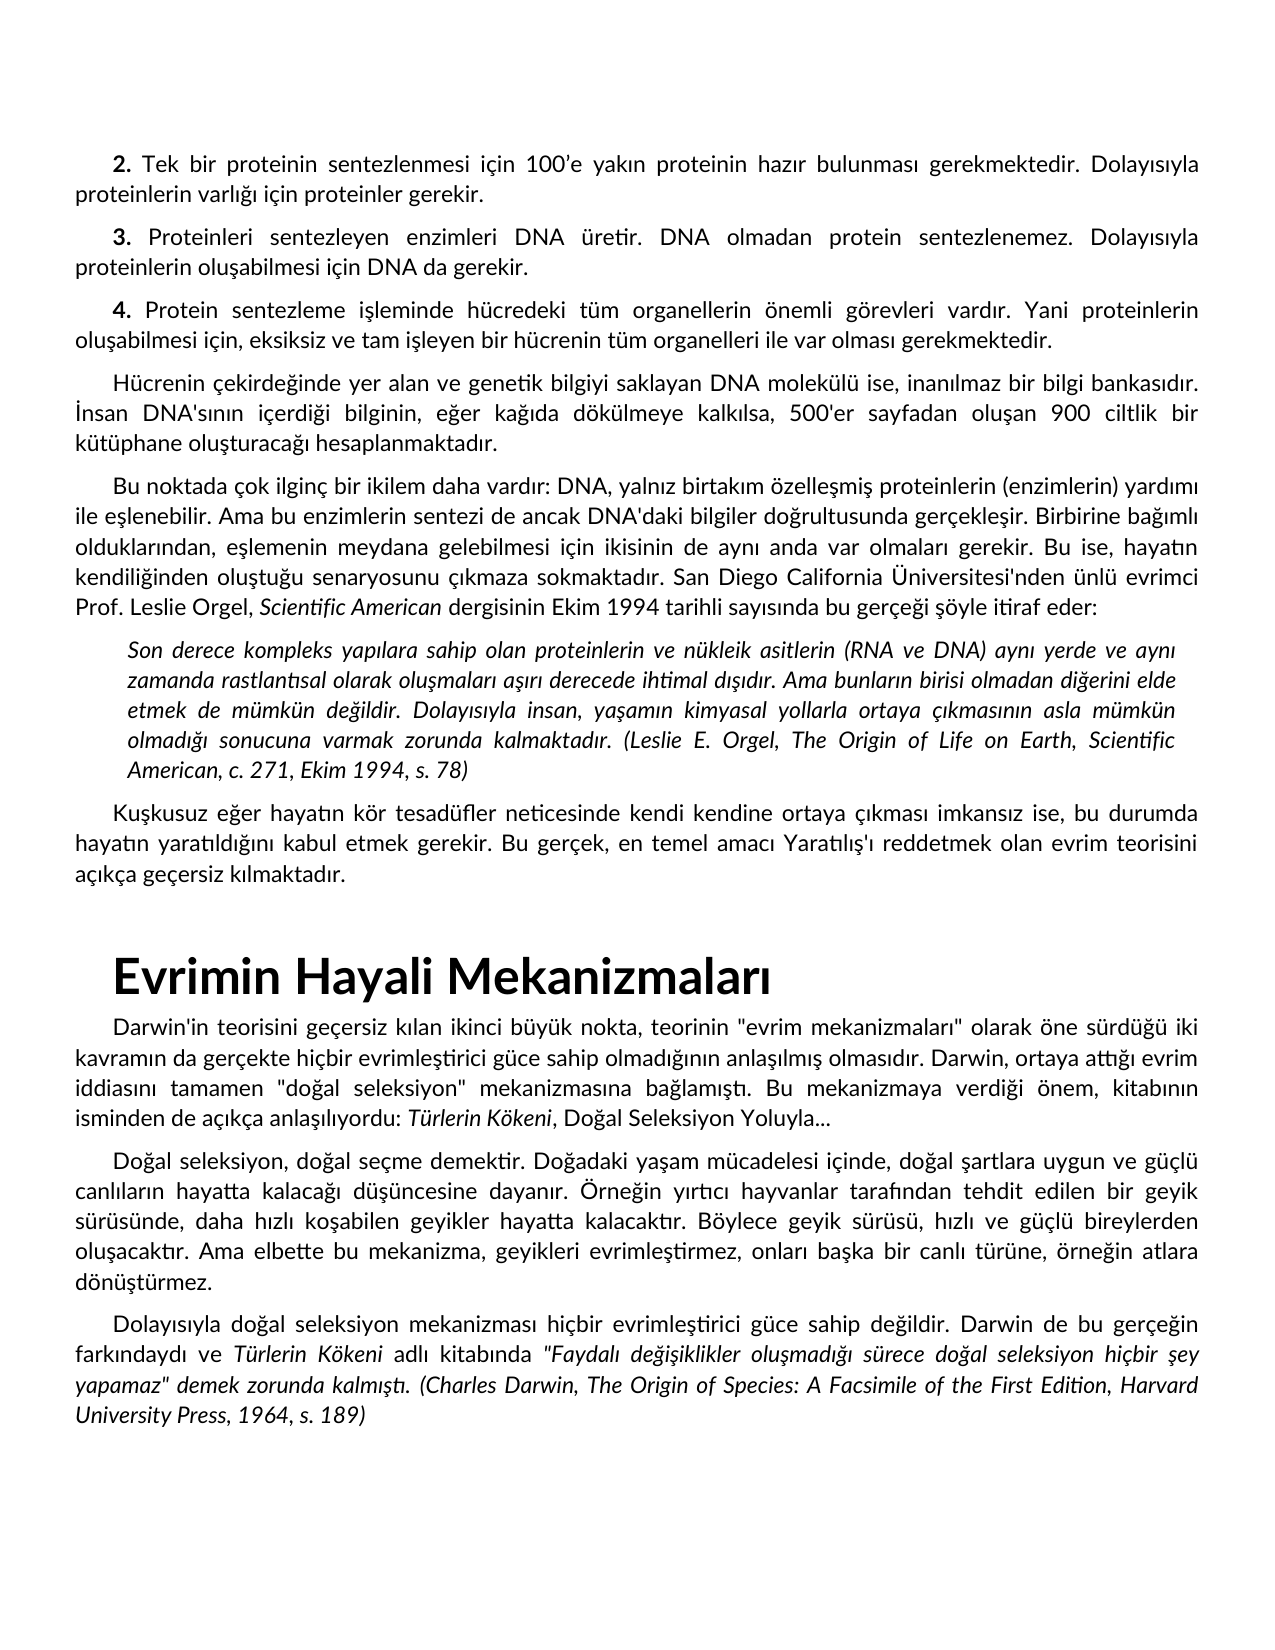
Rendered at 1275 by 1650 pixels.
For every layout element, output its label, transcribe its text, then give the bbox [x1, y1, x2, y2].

text Kuşkusuz eğer hayatın kör tesadüfler neticesinde kendi kendine ortaya çıkması imkansız ise, bu durumda hayatın yaratıldığını kabul etmek gerekir. Bu gerçek, en temel amacı Yaratılış'ı reddetmek olan evrim teorisini açıkça geçersiz kılmaktadır. [75, 799, 1200, 887]
text Dolayısıyla doğal seleksiyon mekanizması hiçbir evrimleştirici güce sahip değildir. Darwin de bu gerçeğin farkındaydı ve Türlerin Kökeni adlı kitabında "Faydalı değişiklikler oluşmadığı sürece doğal seleksiyon hiçbir şey yapamaz" demek zorunda kalmıştı. (Charles Darwin, The Origin of Species: A Facsimile of the First Edition, Harvard University Press, 1964, s. 189) [75, 1310, 1200, 1428]
subtitle Evrimin Hayali Mekanizmaları [112, 945, 1200, 1005]
text Darwin'in teorisini geçersiz kılan ikinci büyük nokta, teorinin "evrim mekanizmaları" olarak öne sürdüğü iki kavramın da gerçekte hiçbir evrimleştirici güce sahip olmadığının anlaşılmış olmasıdır. Darwin, ortaya attığı evrim iddiasını tamamen "doğal seleksiyon" mekanizmasına bağlamıştı. Bu mekanizmaya verdiği önem, kitabının isminden de açıkça anlaşılıyordu: Türlerin Kökeni, Doğal Seleksiyon Yoluyla... [75, 1013, 1200, 1131]
text 2. Tek bir proteinin sentezlenmesi için 100’e yakın proteinin hazır bulunması gerekmektedir. Dolayısıyla proteinlerin varlığı için proteinler gerekir. [75, 150, 1200, 208]
text Hücrenin çekirdeğinde yer alan ve genetik bilgiyi saklayan DNA molekülü ise, inanılmaz bir bilgi bankasıdır. İnsan DNA'sının içerdiği bilginin, eğer kağıda dökülmeye kalkılsa, 500'er sayfadan oluşan 900 ciltlik bir kütüphane oluşturacağı hesaplanmaktadır. [75, 369, 1200, 457]
text 4. Protein sentezleme işleminde hücredeki tüm organellerin önemli görevleri vardır. Yani proteinlerin oluşabilmesi için, eksiksiz ve tam işleyen bir hücrenin tüm organelleri ile var olması gerekmektedir. [75, 296, 1200, 353]
text Son derece kompleks yapılara sahip olan proteinlerin ve nükleik asitlerin (RNA ve DNA) aynı yerde ve aynı zamanda rastlantısal olarak oluşmaları aşırı derecede ihtimal dışıdır. Ama bunların birisi olmadan diğerini elde etmek de mümkün değildir. Dolayısıyla insan, yaşamın kimyasal yollarla ortaya çıkmasının asla mümkün olmadığı sonucuna varmak zorunda kalmaktadır. (Leslie E. Orgel, The Origin of Life on Earth, Scientific American, c. 271, Ekim 1994, s. 78) [127, 635, 1177, 784]
text Doğal seleksiyon, doğal seçme demektir. Doğadaki yaşam mücadelesi içinde, doğal şartlara uygun ve güçlü canlıların hayatta kalacağı düşüncesine dayanır. Örneğin yırtıcı hayvanlar tarafından tehdit edilen bir geyik sürüsünde, daha hızlı koşabilen geyikler hayatta kalacaktır. Böylece geyik sürüsü, hızlı ve güçlü bireylerden oluşacaktır. Ama elbette bu mekanizma, geyikleri evrimleştirmez, onları başka bir canlı türüne, örneğin atlara dönüştürmez. [75, 1146, 1200, 1295]
text 3. Proteinleri sentezleyen enzimleri DNA üretir. DNA olmadan protein sentezlenemez. Dolayısıyla proteinlerin oluşabilmesi için DNA da gerekir. [75, 223, 1200, 281]
text Bu noktada çok ilginç bir ikilem daha vardır: DNA, yalnız birtakım özelleşmiş proteinlerin (enzimlerin) yardımı ile eşlenebilir. Ama bu enzimlerin sentezi de ancak DNA'daki bilgiler doğrultusunda gerçekleşir. Birbirine bağımlı olduklarından, eşlemenin meydana gelebilmesi için ikisinin de aynı anda var olmaları gerekir. Bu ise, hayatın kendiliğinden oluştuğu senaryosunu çıkmaza sokmaktadır. San Diego California Üniversitesi'nden ünlü evrimci Prof. Leslie Orgel, Scientific American dergisinin Ekim 1994 tarihli sayısında bu gerçeği şöyle itiraf eder: [75, 472, 1200, 620]
